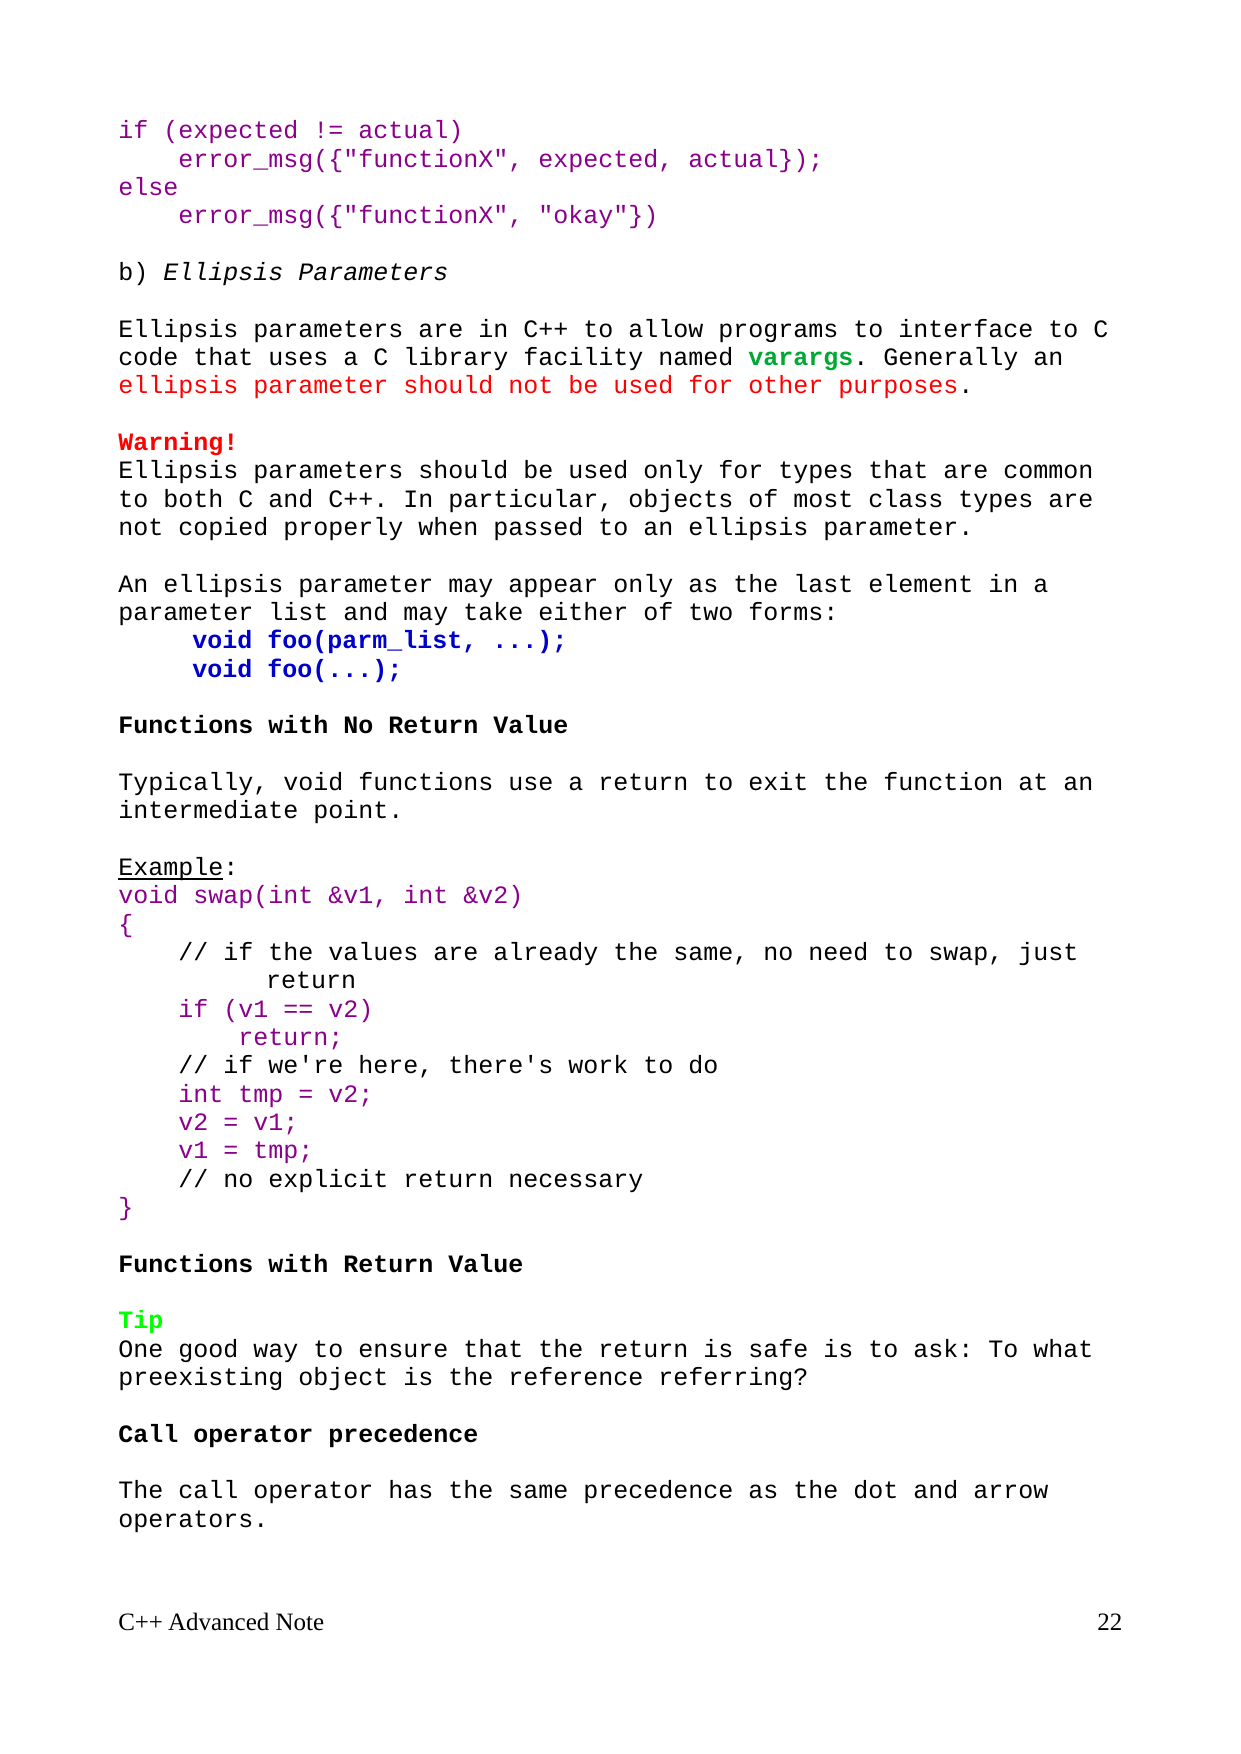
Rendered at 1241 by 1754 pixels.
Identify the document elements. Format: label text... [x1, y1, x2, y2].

text error_msg({"functionX", expected, actual}); [118, 146, 1122, 175]
text error_msg({"functionX", "okay"}) [118, 203, 1122, 231]
text b) Ellipsis Parameters [118, 260, 1122, 288]
text The call operator has the same precedence as the dot and arrow operators. [118, 1478, 1122, 1535]
text Example: [118, 855, 1122, 883]
text Tip [118, 1308, 1122, 1336]
text // if the values are already the same, no need to swap, just return [118, 940, 1122, 996]
text Ellipsis parameters should be used only for types that are common to both C and C++. In particular, objects of most class types are not copied properly when passed to an ellipsis parameter. [118, 458, 1122, 543]
text // no explicit return necessary [118, 1166, 1122, 1195]
text Ellipsis parameters are in C++ to allow programs to interface to C code that uses a C library facility named varargs. Generally an ellipsis parameter should not be used for other purposes. [118, 316, 1122, 401]
text void foo(parm_list, ...); [118, 628, 1122, 656]
text An ellipsis parameter may appear only as the last element in a parameter list and may take either of two forms: [118, 571, 1122, 628]
text int tmp = v2; [118, 1081, 1122, 1110]
text v2 = v1; [118, 1110, 1122, 1138]
text Functions with Return Value [118, 1251, 1122, 1280]
text One good way to ensure that the return is safe is to ask: To what preexisting object is the reference referring? [118, 1336, 1122, 1393]
text if (expected != actual) [118, 118, 1122, 146]
text return; [118, 1025, 1122, 1053]
text v1 = tmp; [118, 1138, 1122, 1166]
text void foo(...); [118, 656, 1122, 685]
text // if we're here, there's work to do [118, 1053, 1122, 1081]
text else [118, 175, 1122, 203]
text Functions with No Return Value [118, 713, 1122, 741]
text Warning! [118, 430, 1122, 458]
text Typically, void functions use a return to exit the function at an intermediate point. [118, 770, 1122, 826]
text { [118, 911, 1122, 940]
text void swap(int &v1, int &v2) [118, 883, 1122, 911]
text if (v1 == v2) [118, 996, 1122, 1025]
text } [118, 1195, 1122, 1223]
text Call operator precedence [118, 1421, 1122, 1450]
